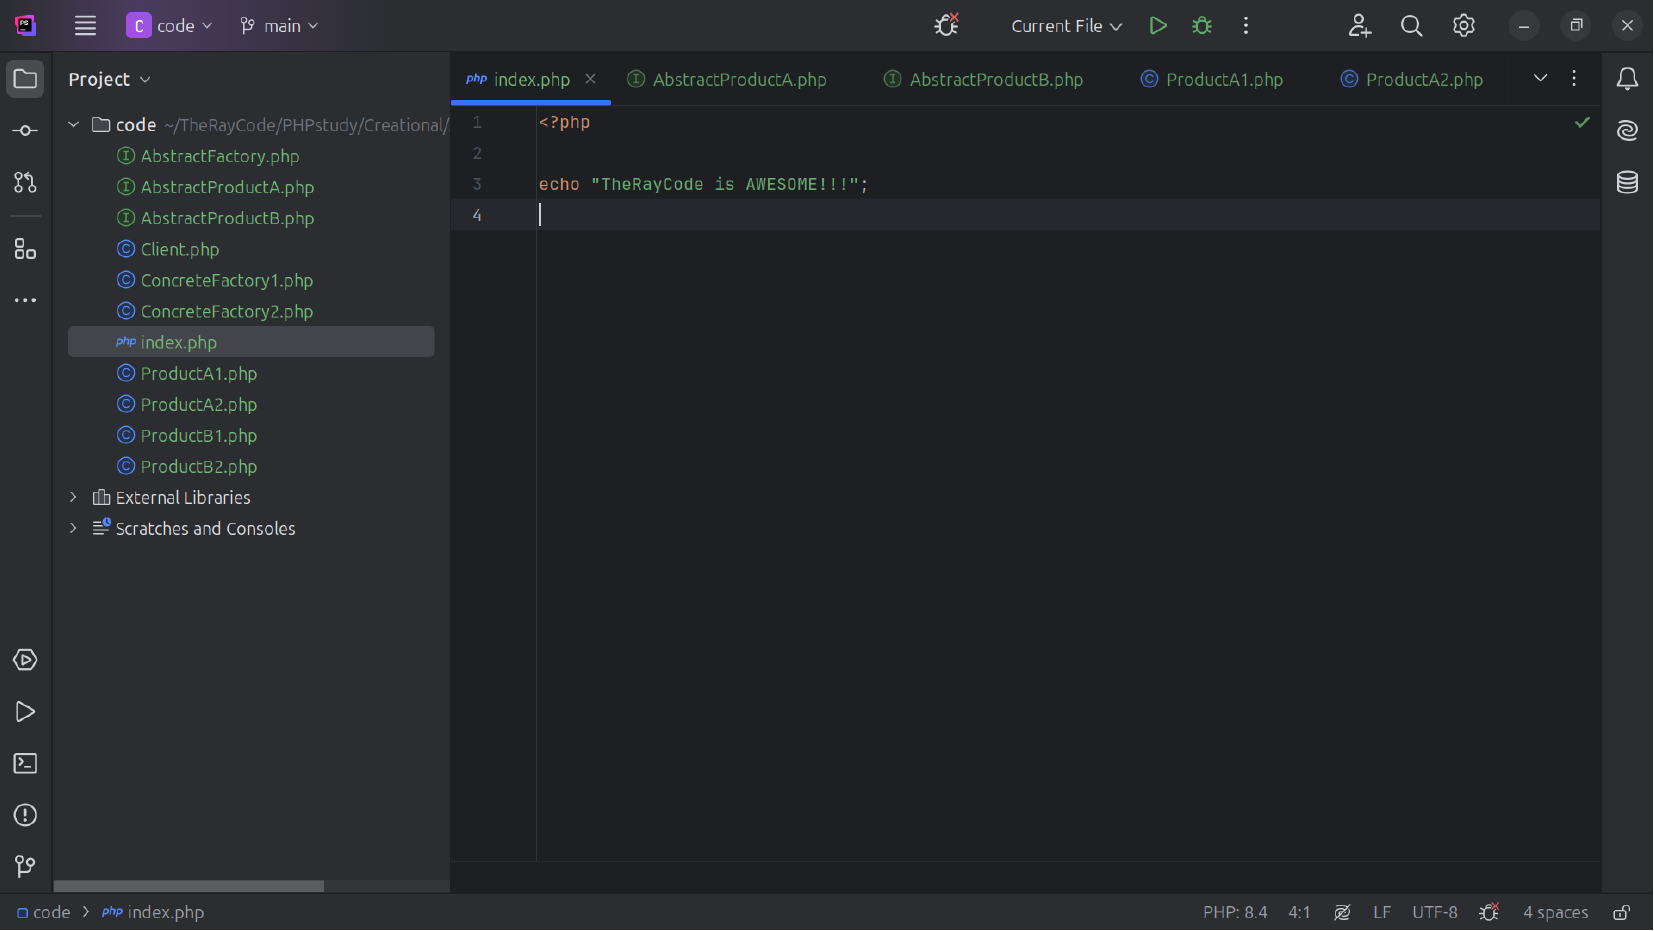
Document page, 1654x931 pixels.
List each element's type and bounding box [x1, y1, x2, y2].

picture [0, 0, 1653, 930]
text_box [15, 15, 31, 31]
